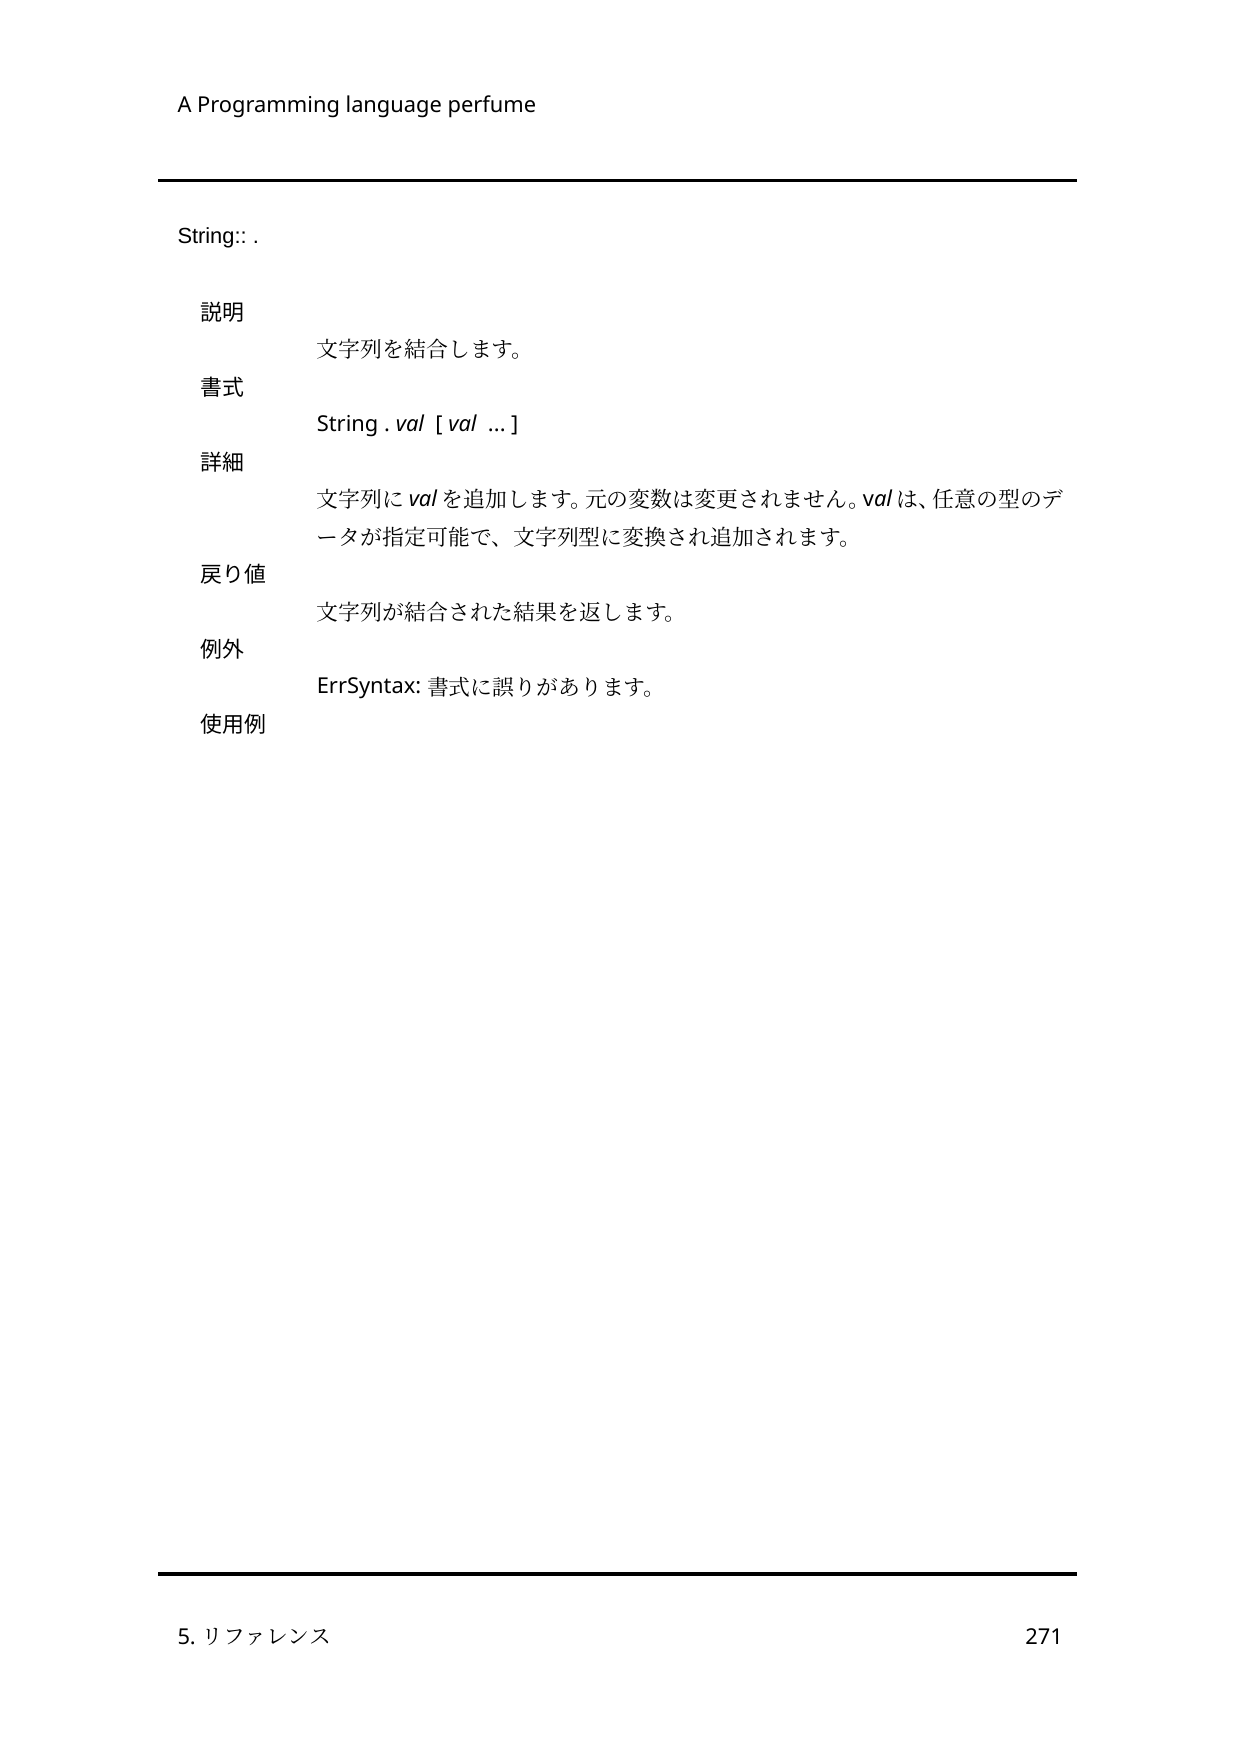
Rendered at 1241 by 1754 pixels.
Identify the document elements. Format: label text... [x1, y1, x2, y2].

table_cell 詳細 [200, 442, 317, 554]
table_cell 使用例 [200, 704, 317, 779]
table_header 説明 [200, 292, 317, 367]
table_cell ErrSyntax: 書式に誤りがあります。 [317, 629, 1063, 704]
table_cell 書式 [200, 367, 317, 442]
table_cell String . val [ val ... ] [317, 367, 1063, 442]
table_header 文字列を結合します。 [317, 292, 1063, 367]
subtitle String:: . [177, 217, 1063, 254]
table_cell 文字列が結合された結果を返します。 [317, 554, 1063, 629]
table_cell [317, 704, 1063, 779]
table_cell 戻り値 [200, 554, 317, 629]
table_cell 例外 [200, 629, 317, 704]
table_cell 文字列にvalを追加します。元の変数は変更されません。valは、任意の型のデータが指定可能で、文字列型に変換され追加されます。 [317, 442, 1063, 554]
